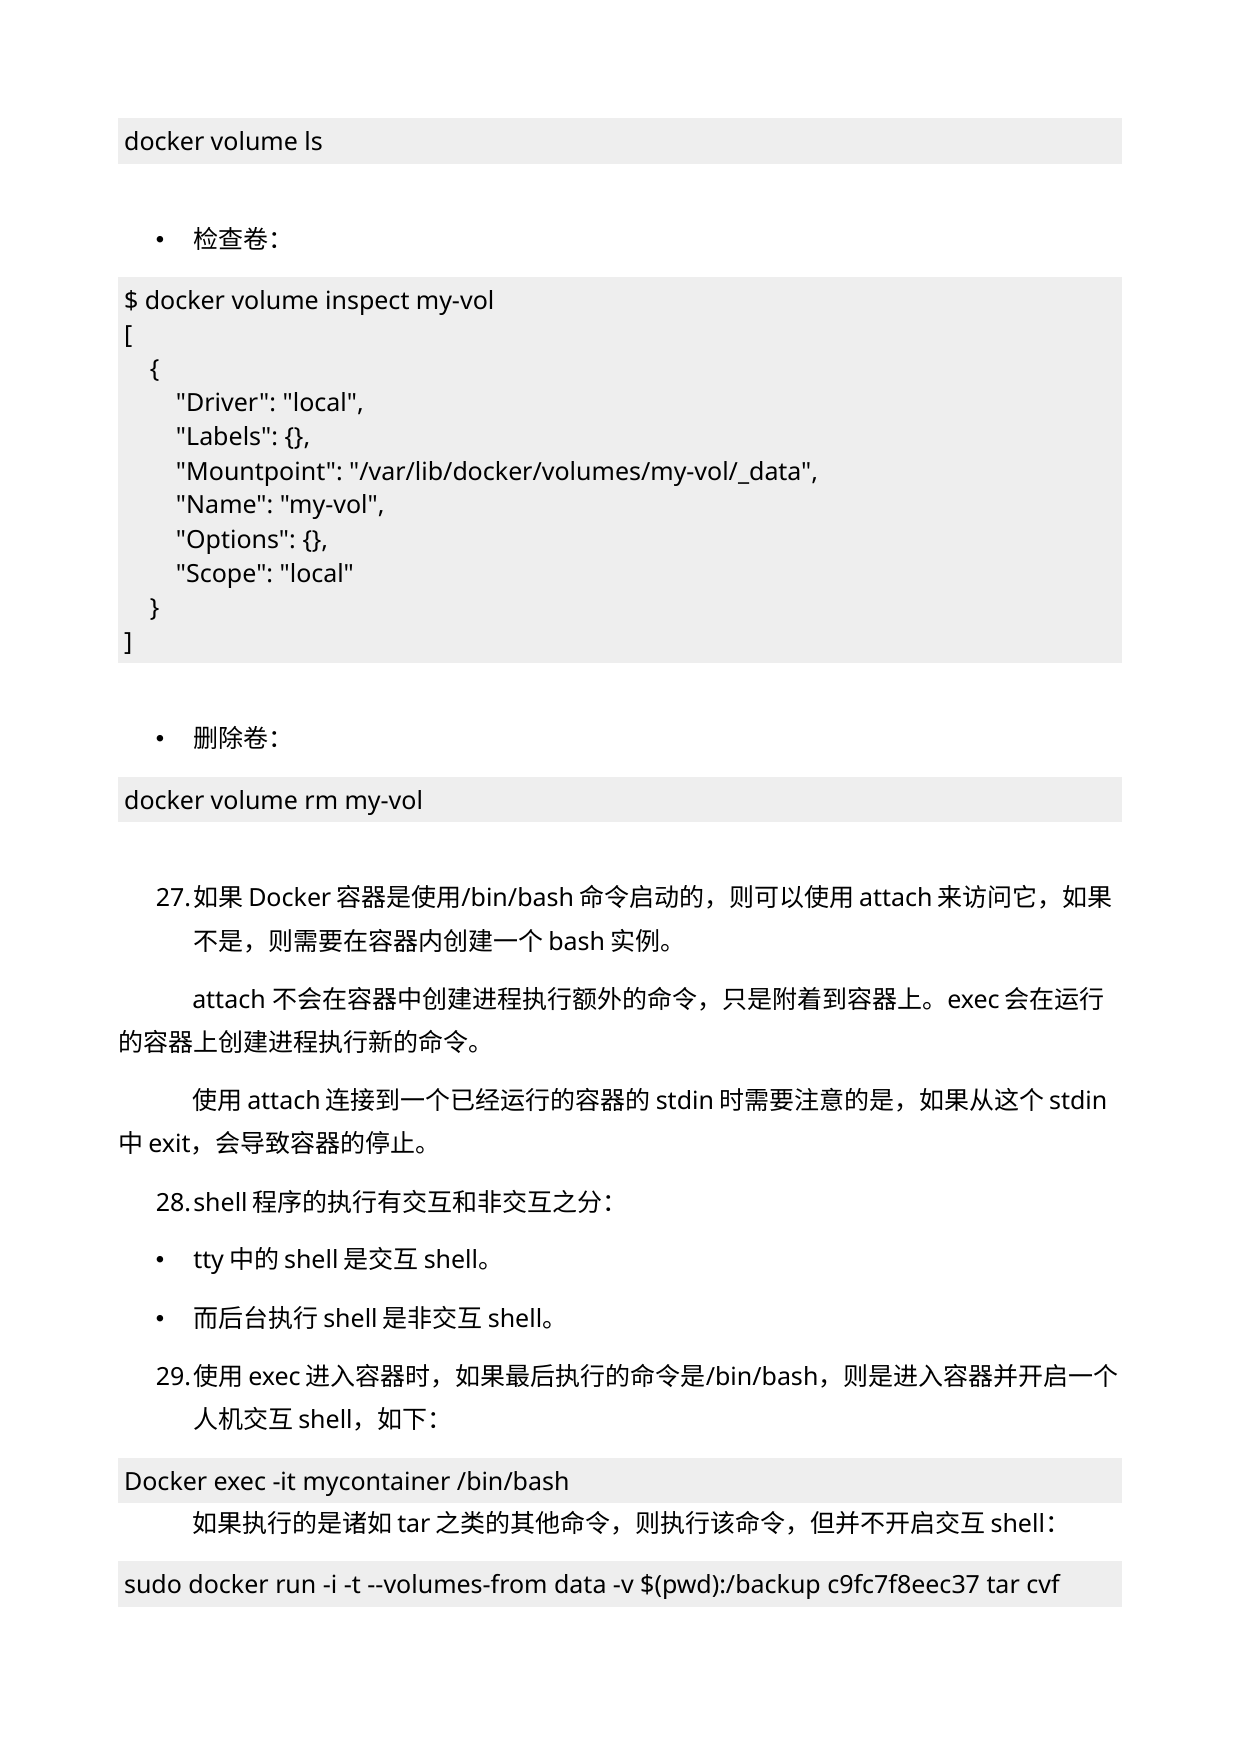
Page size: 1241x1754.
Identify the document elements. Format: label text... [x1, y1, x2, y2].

table_header $ docker volume inspect my-vol [ { "Driver": "local", "Labels": {}, "Mountpoint": "/var/lib/docker/volumes/my-vol/_data", "Name": "my-vol", "Options": {}, "Scope": "local" } ] [118, 277, 1122, 663]
list 检查卷： [156, 219, 1122, 255]
text 如果执行的是诸如tar之类的其他命令，则执行该命令，但并不开启交互shell： [118, 1503, 1122, 1539]
table_header sudo docker run -i -t --volumes-from data -v $(pwd):/backup c9fc7f8eec37 tar cvf [118, 1561, 1122, 1607]
table_header Docker exec -it mycontainer /bin/bash [118, 1458, 1122, 1503]
list 删除卷： [156, 719, 1122, 755]
table_header docker volume rm my-vol [118, 777, 1122, 822]
table_header docker volume ls [118, 118, 1122, 164]
list 使用exec进入容器时，如果最后执行的命令是/bin/bash，则是进入容器并开启一个人机交互shell，如下： [156, 1356, 1122, 1436]
text 使用attach连接到一个已经运行的容器的stdin时需要注意的是，如果从这个stdin中exit，会导致容器的停止。 [118, 1081, 1122, 1160]
text attach 不会在容器中创建进程执行额外的命令，只是附着到容器上。exec会在运行的容器上创建进程执行新的命令。 [118, 979, 1122, 1059]
list shell程序的执行有交互和非交互之分： [156, 1182, 1122, 1218]
list 而后台执行shell是非交互shell。 [156, 1298, 1122, 1334]
list tty中的shell是交互shell。 [156, 1240, 1122, 1276]
list 如果Docker容器是使用/bin/bash命令启动的，则可以使用attach来访问它，如果不是，则需要在容器内创建一个bash实例。 [156, 878, 1122, 957]
